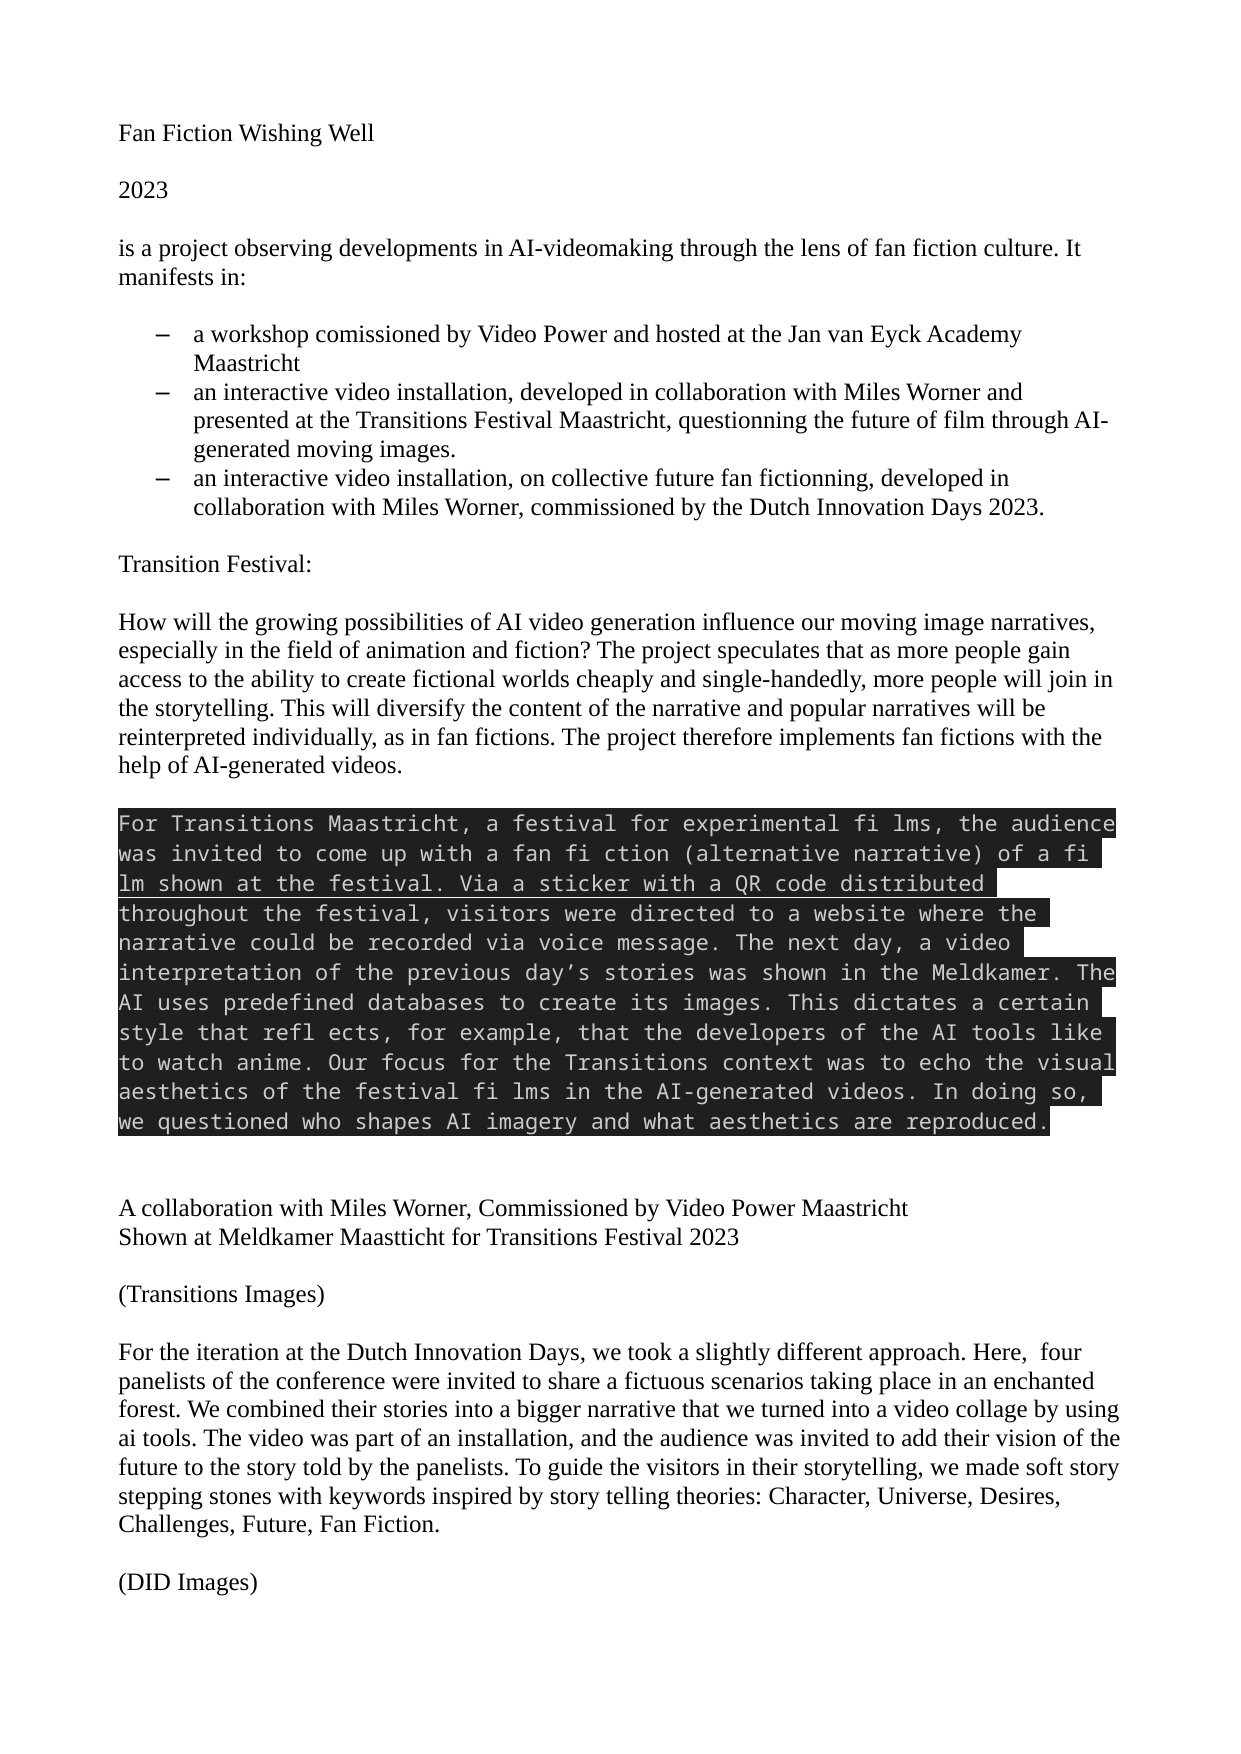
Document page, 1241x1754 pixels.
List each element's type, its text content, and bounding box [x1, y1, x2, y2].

list a workshop comissioned by Video Power and hosted at the Jan van Eyck Academy Maastricht [156, 319, 1122, 377]
text For the iteration at the Dutch Innovation Days, we took a slightly different approach. Here, four panelists of the conference were invited to share a fictuous scenarios taking place in an enchanted forest. We combined their stories into a bigger narrative that we turned into a video collage by using ai tools. The video was part of an installation, and the audience was invited to add their vision of the future to the story told by the panelists. To guide the visitors in their storytelling, we made soft story stepping stones with keywords inspired by story telling theories: Character, Universe, Desires, Challenges, Future, Fan Fiction. [118, 1337, 1122, 1538]
text How will the growing possibilities of AI video generation influence our moving image narratives, especially in the field of animation and fiction? The project speculates that as more people gain access to the ability to create fictional worlds cheaply and single-handedly, more people will join in the storytelling. This will diversify the content of the narrative and popular narratives will be reinterpreted individually, as in fan fictions. The project therefore implements fan fictions with the help of AI-generated videos. [118, 607, 1122, 779]
list an interactive video installation, developed in collaboration with Miles Worner and presented at the Transitions Festival Maastricht, questionning the future of film through AI-generated moving images. [156, 377, 1122, 463]
list an interactive video installation, on collective future fan fictionning, developed in collaboration with Miles Worner, commissioned by the Dutch Innovation Days 2023. [156, 463, 1122, 521]
text Shown at Meldkamer Maastticht for Transitions Festival 2023 [118, 1222, 1122, 1251]
text For Transitions Maastricht, a festival for experimental fi lms, the audience was invited to come up with a fan fi ction (alternative narrative) of a fi lm shown at the festival. Via a sticker with a QR code distributed throughout the festival, visitors were directed to a website where the narrative could be recorded via voice message. The next day, a video interpretation of the previous day’s stories was shown in the Meldkamer. The AI uses predefined databases to create its images. This dictates a certain style that refl ects, for example, that the developers of the AI tools like to watch anime. Our focus for the Transitions context was to echo the visual aesthetics of the festival fi lms in the AI-generated videos. In doing so, we questioned who shapes AI imagery and what aesthetics are reproduced. [118, 808, 1122, 1136]
text A collaboration with Miles Worner, Commissioned by Video Power Maastricht [118, 1193, 1122, 1222]
text 2023 [118, 176, 1122, 204]
text (DID Images) [118, 1567, 1122, 1596]
text is a project observing developments in AI-videomaking through the lens of fan fiction culture. It manifests in: [118, 233, 1122, 291]
text (Transitions Images) [118, 1279, 1122, 1308]
text Transition Festival: [118, 549, 1122, 578]
text Fan Fiction Wishing Well [118, 118, 1122, 147]
